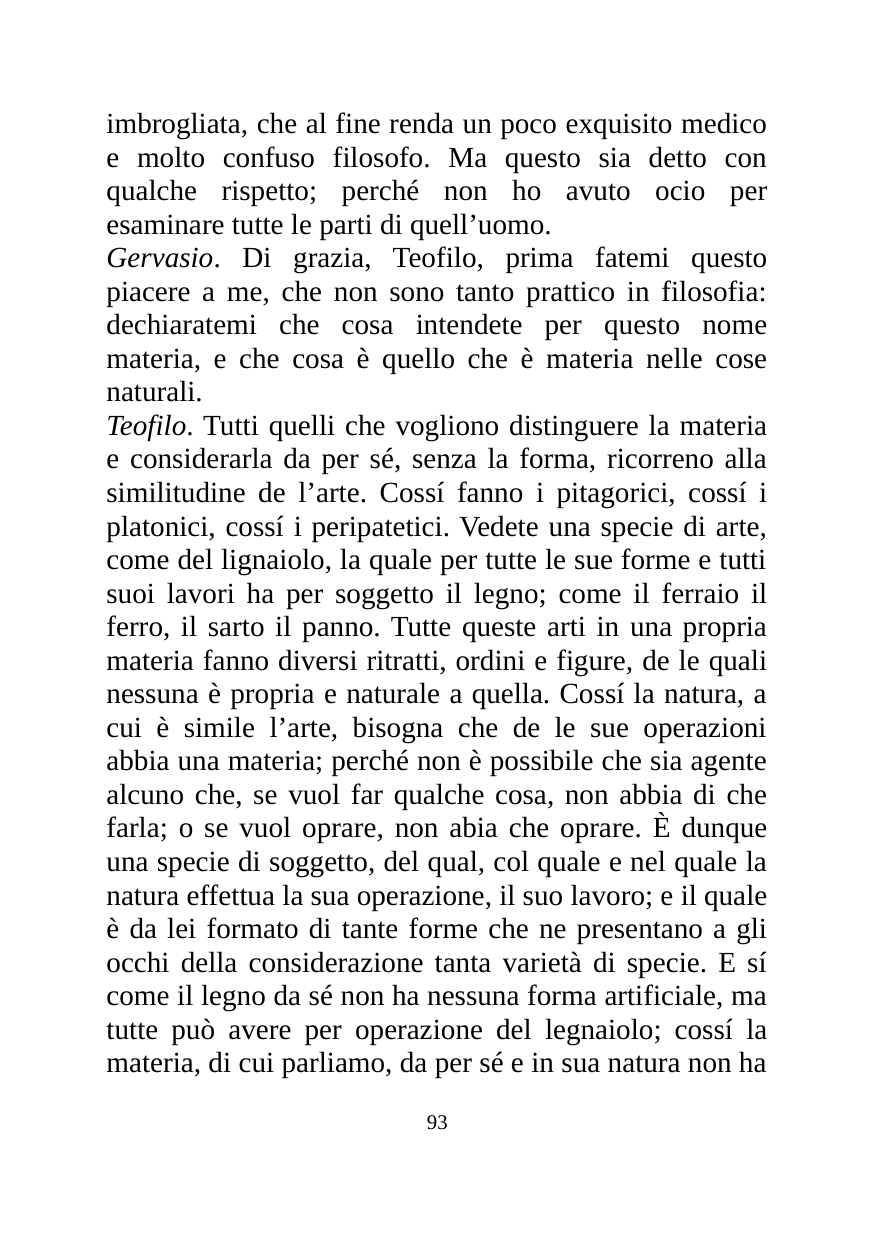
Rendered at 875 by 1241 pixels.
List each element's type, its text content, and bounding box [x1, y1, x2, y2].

text Gervasio. Di grazia, Teofilo, prima fatemi questo piacere a me, che non sono tanto prattico in filosofia: dechiaratemi che cosa intendete per questo nome materia, e che cosa è quello che è materia nelle cose naturali. [106, 240, 768, 408]
text Teofilo. Tutti quelli che vogliono distinguere la materia e considerarla da per sé, senza la forma, ricorreno alla similitudine de l’arte. Cossí fanno i pitagorici, cossí i platonici, cossí i peripatetici. Vedete una specie di arte, come del lignaiolo, la quale per tutte le sue forme e tutti suoi lavori ha per soggetto il legno; come il ferraio il ferro, il sarto il panno. Tutte queste arti in una propria materia fanno diversi ritratti, ordini e figure, de le quali nessuna è propria e naturale a quella. Cossí la natura, a cui è simile l’arte, bisogna che de le sue operazioni abbia una materia; perché non è possibile che sia agente alcuno che, se vuol far qualche cosa, non abbia di che farla; o se vuol oprare, non abia che oprare. È dunque una specie di soggetto, del qual, col quale e nel quale la natura effettua la sua operazione, il suo lavoro; e il quale è da lei formato di tante forme che ne presentano a gli occhi della considerazione tanta varietà di specie. E sí come il legno da sé non ha nessuna forma artificiale, ma tutte può avere per operazione del legnaiolo; cossí la materia, di cui parliamo, da per sé e in sua natura non ha [106, 408, 768, 1079]
text imbrogliata, che al fine renda un poco exquisito medico e molto confuso filosofo. Ma questo sia detto con qualche rispetto; perché non ho avuto ocio per esaminare tutte le parti di quell’uomo. [106, 106, 768, 240]
